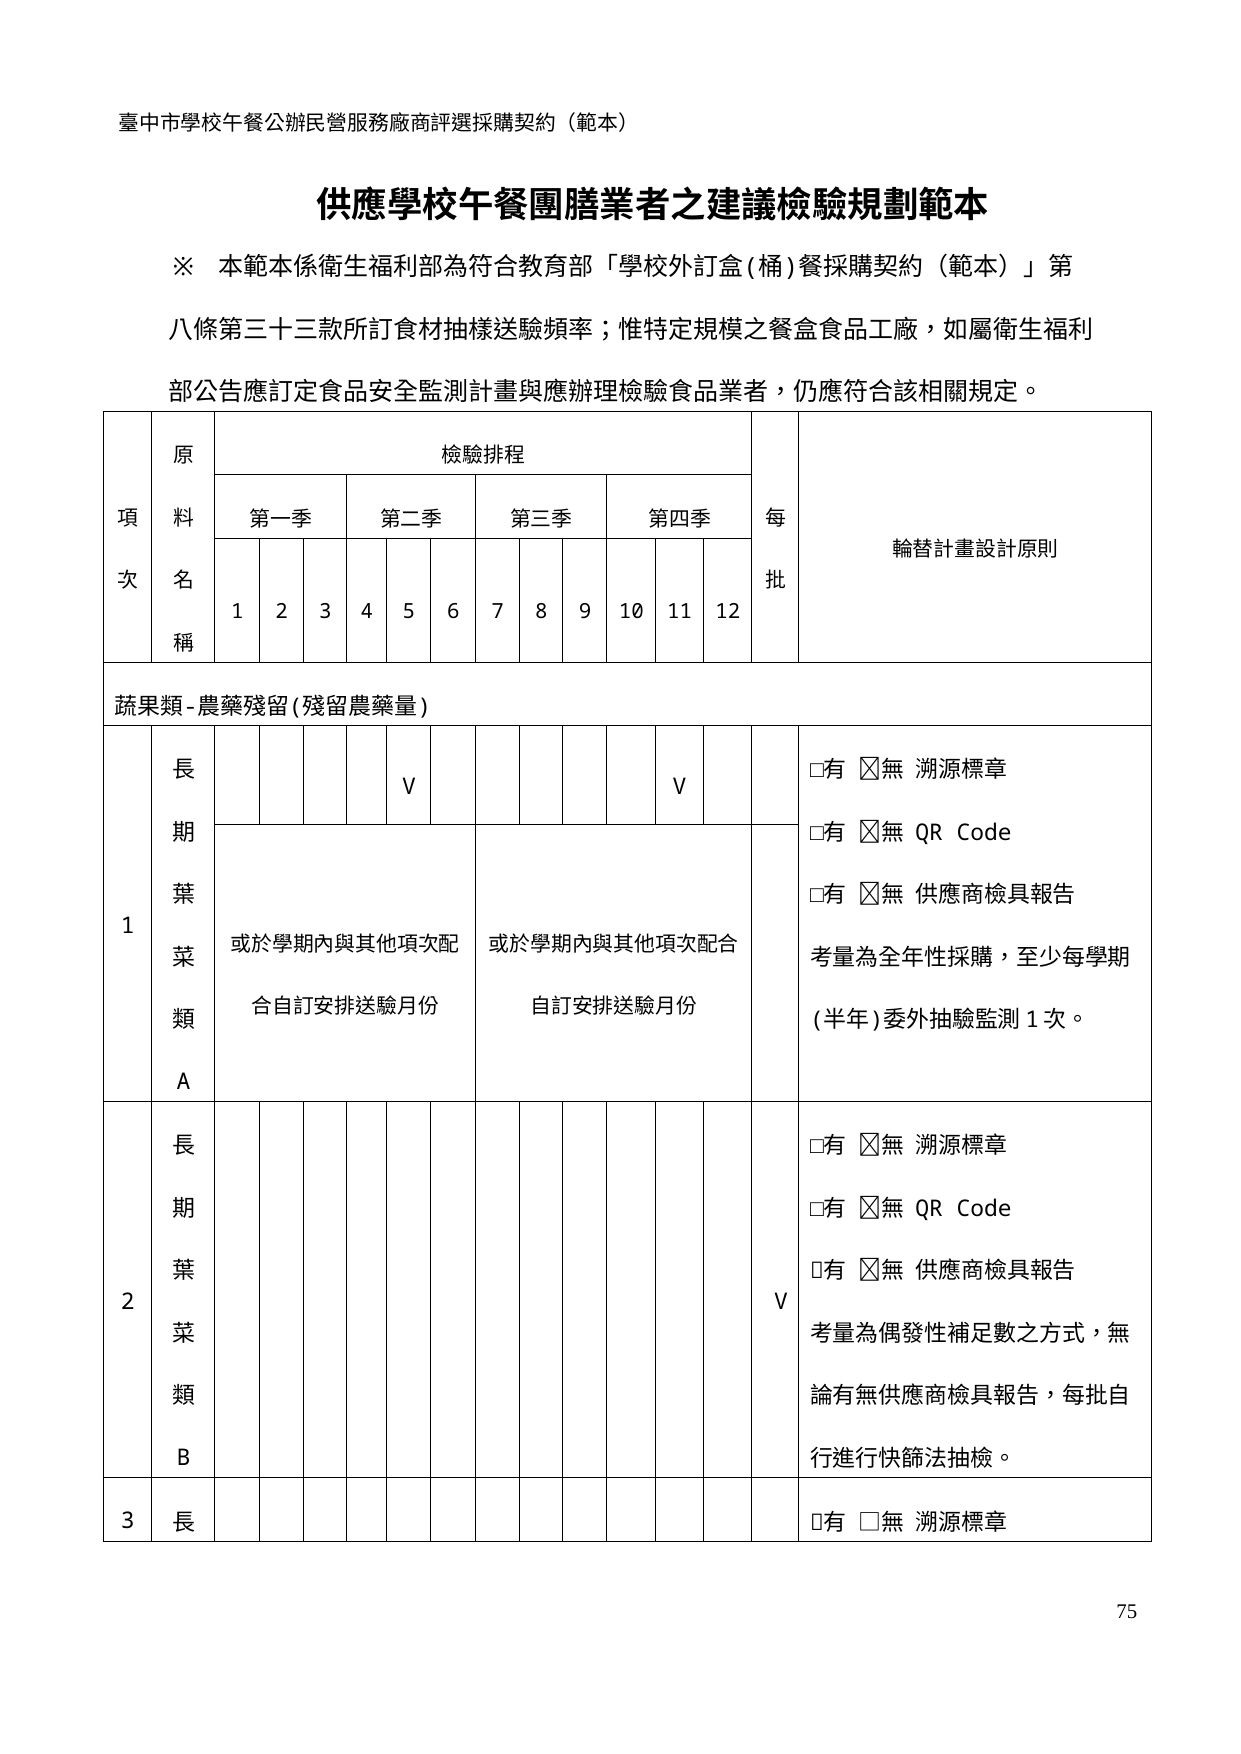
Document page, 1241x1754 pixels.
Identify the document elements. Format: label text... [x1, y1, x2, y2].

table_cell 6 [431, 539, 475, 662]
table_cell 1 [215, 539, 259, 662]
table_cell [347, 1102, 386, 1477]
table_cell [431, 726, 475, 824]
table_cell [304, 1478, 346, 1541]
table_cell [215, 1102, 259, 1477]
table_cell [656, 1102, 703, 1477]
table_cell 或於學期內與其他項次配合自訂安排送驗月份 [215, 825, 475, 1101]
table_cell 3 [104, 1478, 151, 1541]
table_cell [476, 726, 519, 824]
table_cell [607, 726, 655, 824]
table_cell [347, 726, 386, 824]
table_cell [704, 726, 751, 824]
table_cell V [752, 1102, 798, 1477]
table_cell 12 [704, 539, 751, 662]
table_cell 10 [607, 539, 655, 662]
table_cell [476, 1102, 519, 1477]
table_cell 3 [304, 539, 346, 662]
table_cell [607, 1102, 655, 1477]
table_cell 長期葉菜類A [152, 726, 214, 1101]
table_cell [752, 825, 798, 1101]
table_cell [563, 726, 606, 824]
table_cell 第四季 [607, 475, 751, 538]
table_cell 第三季 [476, 475, 606, 538]
table_cell [704, 1478, 751, 1541]
table_cell 長期葉菜類B [152, 1102, 214, 1477]
table_cell 2 [104, 1102, 151, 1477]
table_header 輪替計畫設計原則 [799, 412, 1151, 662]
table_cell 長 [152, 1478, 214, 1541]
table_cell [215, 1478, 259, 1541]
table_cell 或於學期內與其他項次配合自訂安排送驗月份 [476, 825, 751, 1101]
table_cell [752, 726, 798, 824]
list 本範本係衛生福利部為符合教育部「學校外訂盒(桶)餐採購契約（範本）」第八條第三十三款所訂食材抽樣送驗頻率；惟特定規模之餐盒食品工廠，如屬衛生福利部公告應訂定食品安全監測計畫與應辦理檢驗食品業者，仍應符合該相關規定。 [168, 223, 1096, 411]
table_cell 2 [260, 539, 303, 662]
table_cell [607, 1478, 655, 1541]
table_cell 1 [104, 726, 151, 1101]
table_cell 有 □無 溯源標章 [799, 1478, 1151, 1541]
table_cell 9 [563, 539, 606, 662]
table_cell [260, 1102, 303, 1477]
table_cell [304, 726, 346, 824]
table_cell 5 [387, 539, 430, 662]
table_cell [431, 1102, 475, 1477]
table_cell [752, 1478, 798, 1541]
table_cell V [387, 726, 430, 824]
table_cell 蔬果類-農藥殘留(殘留農藥量) [104, 663, 1151, 725]
table_cell [215, 726, 259, 824]
table_cell [260, 1478, 303, 1541]
table_cell [387, 1102, 430, 1477]
table_cell [520, 1478, 562, 1541]
table_cell [563, 1478, 606, 1541]
table_cell [431, 1478, 475, 1541]
table_cell [476, 1478, 519, 1541]
table_cell [520, 1102, 562, 1477]
table_cell [260, 726, 303, 824]
table_cell [656, 1478, 703, 1541]
table_cell [304, 1102, 346, 1477]
table_header 每批 [752, 412, 798, 662]
table_cell [563, 1102, 606, 1477]
table_cell □有 無 溯源標章 □有 無 QR Code 有 無 供應商檢具報告 考量為偶發性補足數之方式，無論有無供應商檢具報告，每批自行進行快篩法抽檢。 [799, 1102, 1151, 1477]
table_cell [387, 1478, 430, 1541]
table_cell [520, 726, 562, 824]
table_cell 11 [656, 539, 703, 662]
table_cell 第一季 [215, 475, 346, 538]
table_cell 第二季 [347, 475, 475, 538]
table_header 原料 名稱 [152, 412, 214, 662]
text 供應學校午餐團膳業者之建議檢驗規劃範本 [44, 161, 1240, 223]
table_cell 4 [347, 539, 386, 662]
table_cell 7 [476, 539, 519, 662]
table_header 項次 [104, 412, 151, 662]
table_cell □有 無 溯源標章 □有 無 QR Code □有 無 供應商檢具報告 考量為全年性採購，至少每學期(半年)委外抽驗監測1次。 [799, 726, 1151, 1101]
table_header 檢驗排程 [215, 412, 751, 474]
table_cell [347, 1478, 386, 1541]
table_cell 8 [520, 539, 562, 662]
table_cell [704, 1102, 751, 1477]
table_cell V [656, 726, 703, 824]
